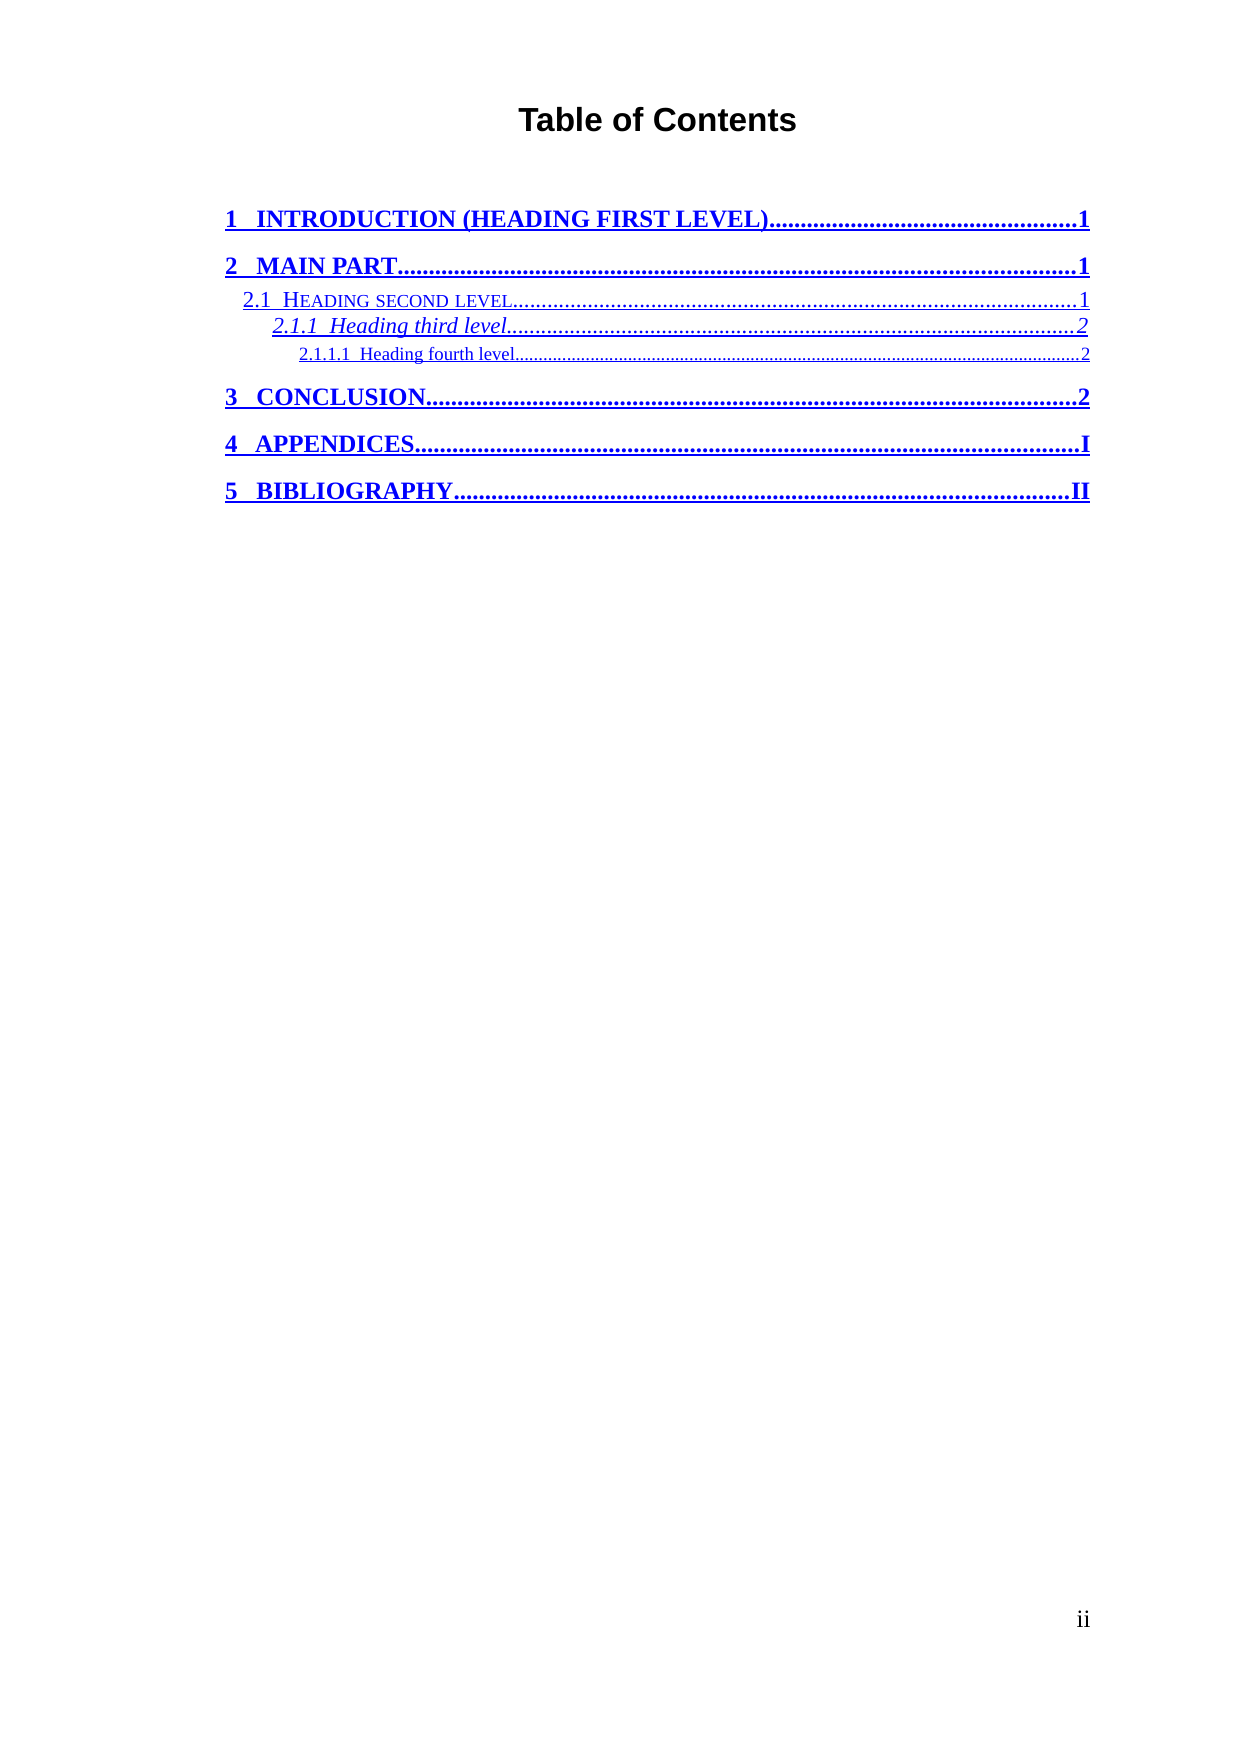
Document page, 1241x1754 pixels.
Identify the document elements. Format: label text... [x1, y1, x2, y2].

text 2.1.1.1 Heading fourth level 2 [299, 342, 1090, 361]
text 5 Bibliography II [225, 476, 1090, 501]
text 4 Appendices I [225, 429, 1090, 454]
text 2.1.1 Heading third level 2 [272, 312, 1090, 339]
text 1 Introduction (Heading first level) 1 [225, 204, 1090, 229]
text 2 Main part 1 [225, 251, 1090, 276]
text 3 Conclusion 2 [225, 382, 1090, 407]
text 2.1 Heading second level 1 [243, 286, 1090, 309]
subtitle Table of Contents [225, 100, 1090, 138]
